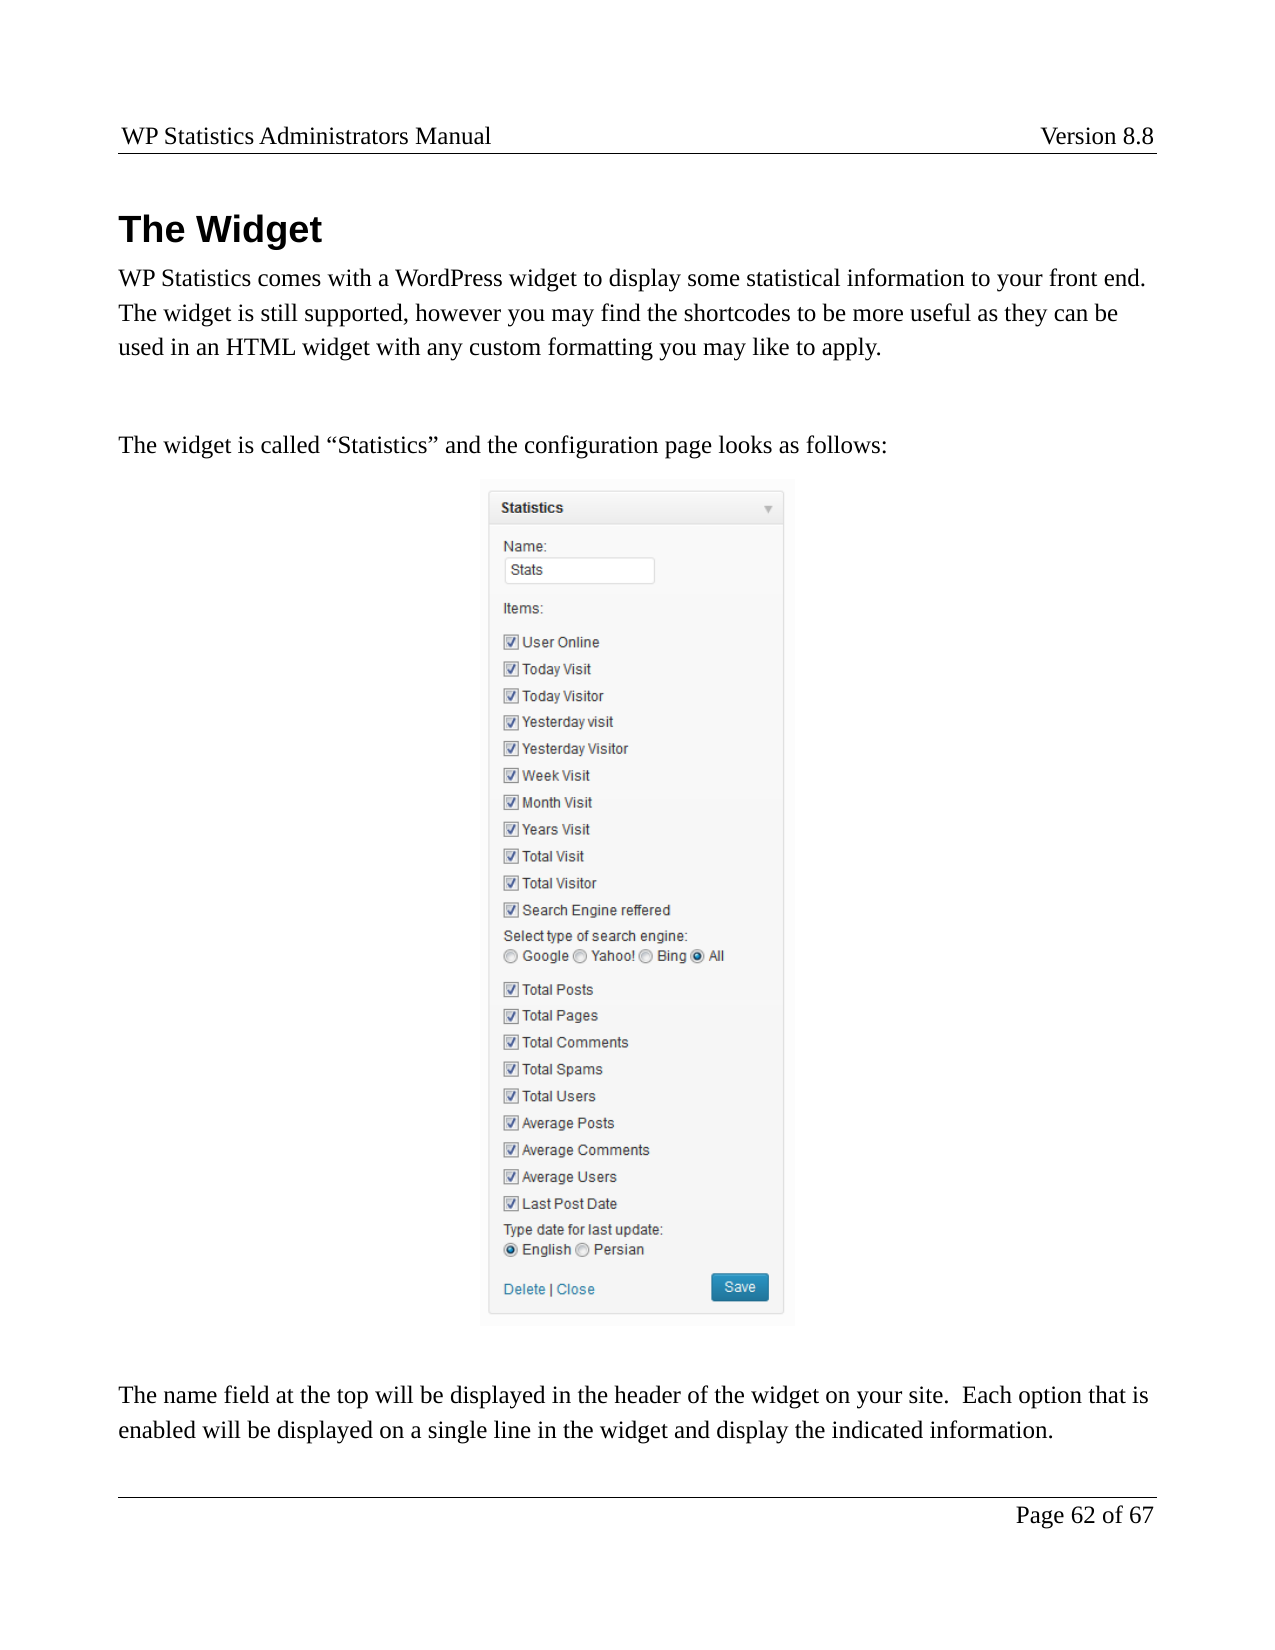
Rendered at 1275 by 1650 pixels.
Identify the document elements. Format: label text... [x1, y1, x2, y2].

text The widget is called “Statistics” and the configuration page looks as follows: [118, 431, 1157, 459]
subtitle The Widget [118, 207, 1157, 251]
text The name field at the top will be displayed in the header of the widget on your site. Each option that is enabled will be displayed on a single line in the widget and display the indicated information. [118, 1380, 1157, 1444]
picture [479, 479, 796, 1326]
text WP Statistics comes with a WordPress widget to display some statistical information to your front end. The widget is still supported, however you may find the shortcodes to be more useful as they can be used in an HTML widget with any custom formatting you may like to apply. [118, 263, 1157, 361]
